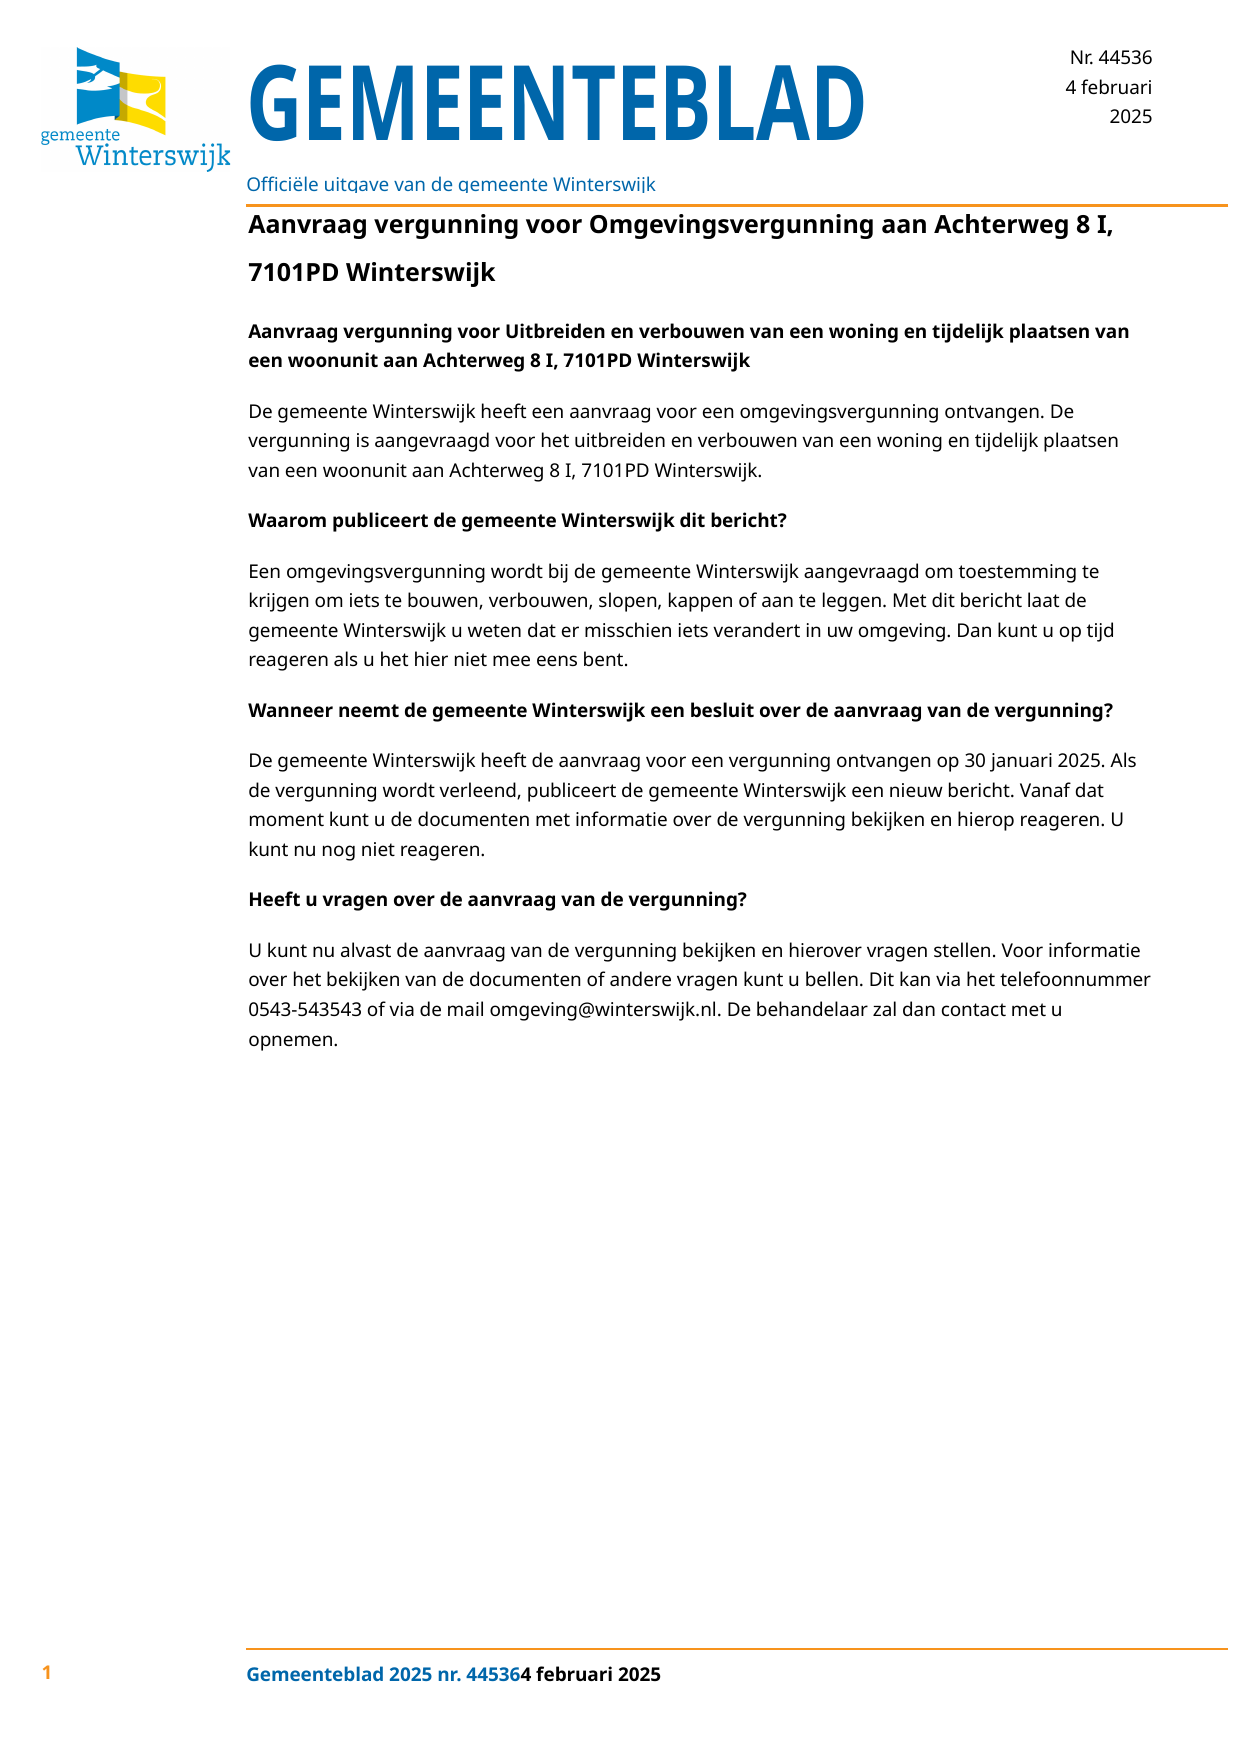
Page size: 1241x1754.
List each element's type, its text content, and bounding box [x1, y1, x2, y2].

text Waarom publiceert de gemeente Winterswijk dit bericht? [248, 507, 1152, 533]
text Een omgevingsvergunning wordt bij de gemeente Winterswijk aangevraagd om toestemming te krijgen om iets te bouwen, verbouwen, slopen, kappen of aan te leggen. Met dit bericht laat de gemeente Winterswijk u weten dat er misschien iets verandert in uw omgeving. Dan kunt u op tijd reageren als u het hier niet mee eens bent. [248, 558, 1152, 672]
text Heeft u vragen over de aanvraag van de vergunning? [248, 887, 1152, 912]
text De gemeente Winterswijk heeft de aanvraag voor een vergunning ontvangen op 30 januari 2025. Als de vergunning wordt verleend, publiceert de gemeente Winterswijk een nieuw bericht. Vanaf dat moment kunt u de documenten met informatie over de vergunning bekijken en hierop reageren. U kunt nu nog niet reageren. [248, 747, 1152, 862]
text Aanvraag vergunning voor Uitbreiden en verbouwen van een woning en tijdelijk plaatsen van een woonunit aan Achterweg 8 I, 7101PD Winterswijk [248, 318, 1152, 373]
text U kunt nu alvast de aanvraag van de vergunning bekijken en hierover vragen stellen. Voor informatie over het bekijken van de documenten of andere vragen kunt u bellen. Dit kan via het telefoonnummer 0543-543543 of via de mail omgeving@winterswijk.nl. De behandelaar zal dan contact met u opnemen. [248, 937, 1152, 1052]
picture [41, 47, 231, 172]
text Wanneer neemt de gemeente Winterswijk een besluit over de aanvraag van de vergunning? [248, 697, 1152, 723]
picture [225, 153, 231, 162]
text Aanvraag vergunning voor Omgevingsvergunning aan Achterweg 8 I, 7101PD Winterswijk [248, 207, 1152, 288]
text De gemeente Winterswijk heeft een aanvraag voor een omgevingsvergunning ontvangen. De vergunning is aangevraagd voor het uitbreiden en verbouwen van een woning en tijdelijk plaatsen van een woonunit aan Achterweg 8 I, 7101PD Winterswijk. [248, 398, 1152, 483]
